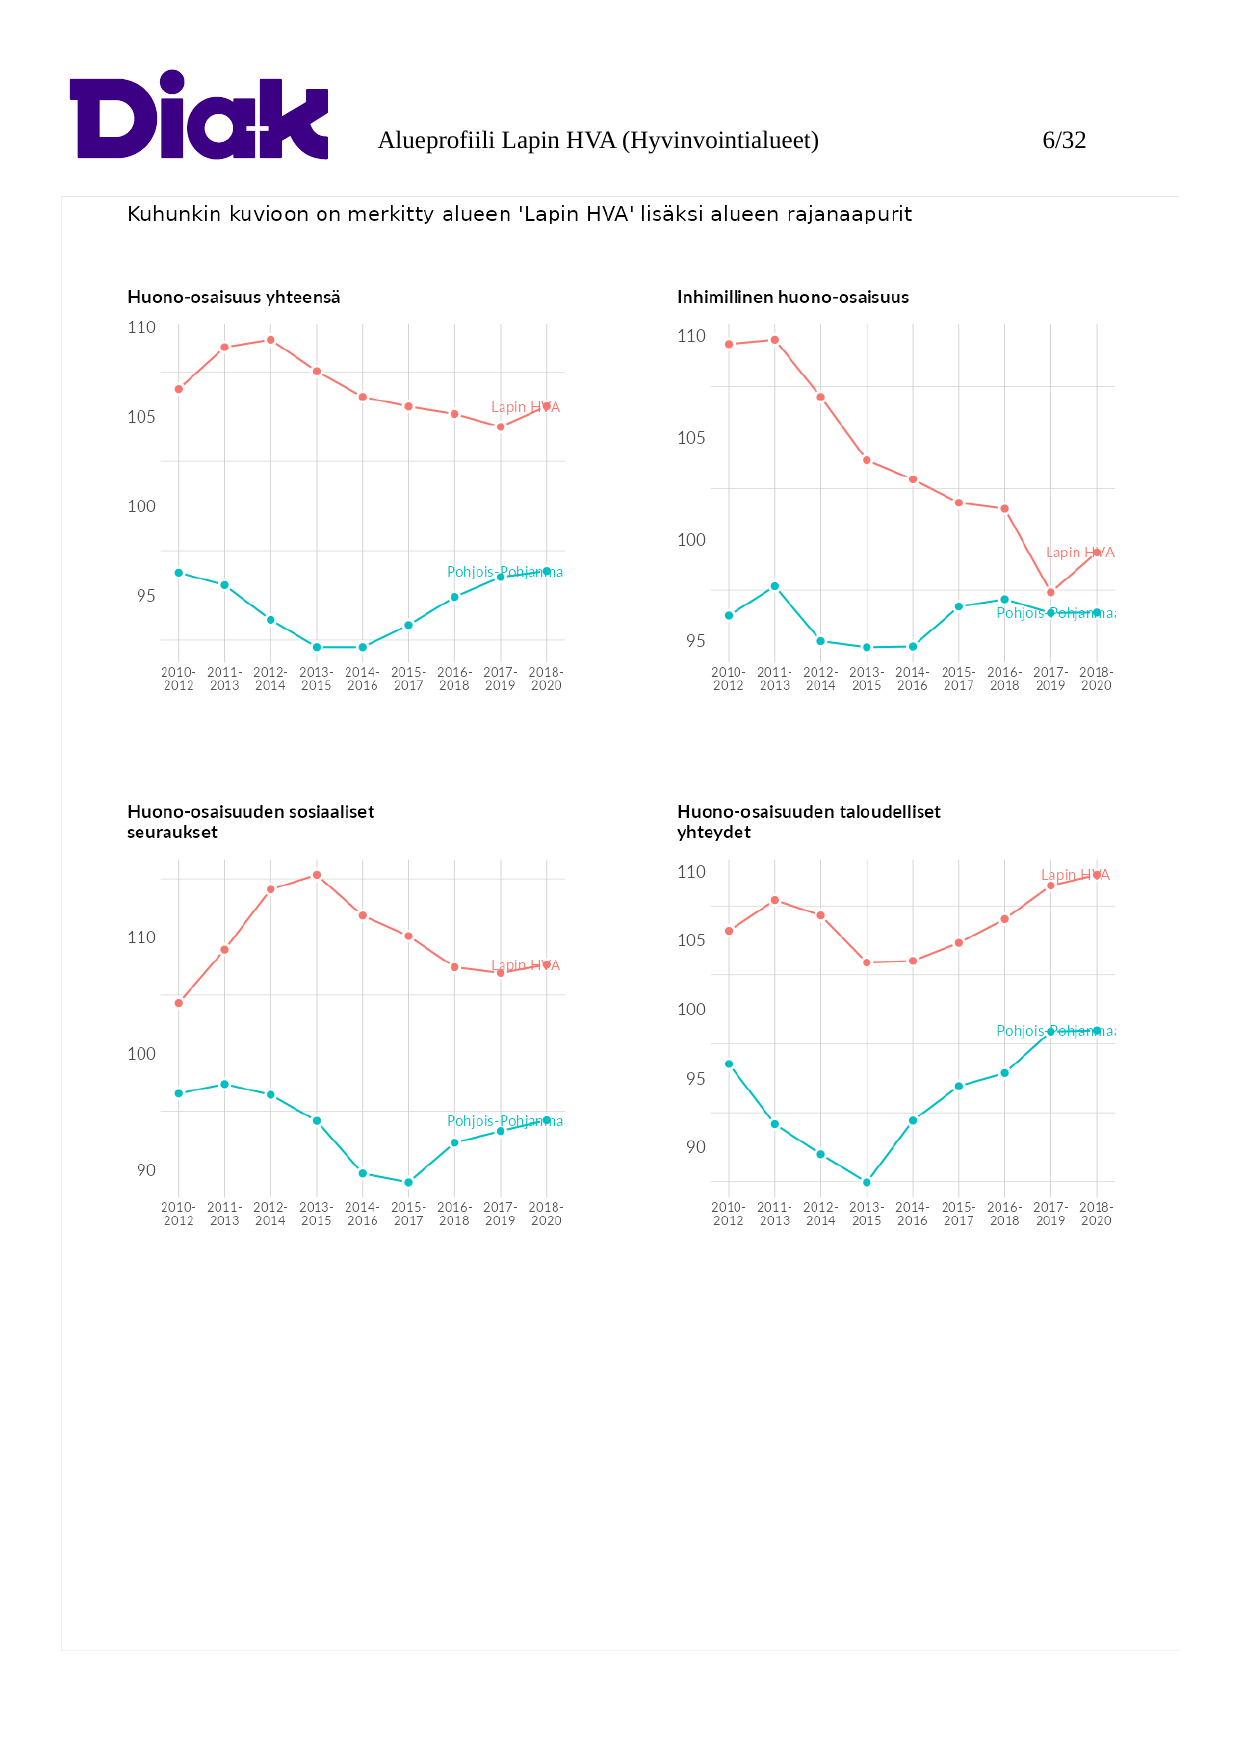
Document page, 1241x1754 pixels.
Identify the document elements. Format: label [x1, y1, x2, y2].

picture [61, 196, 1179, 1651]
